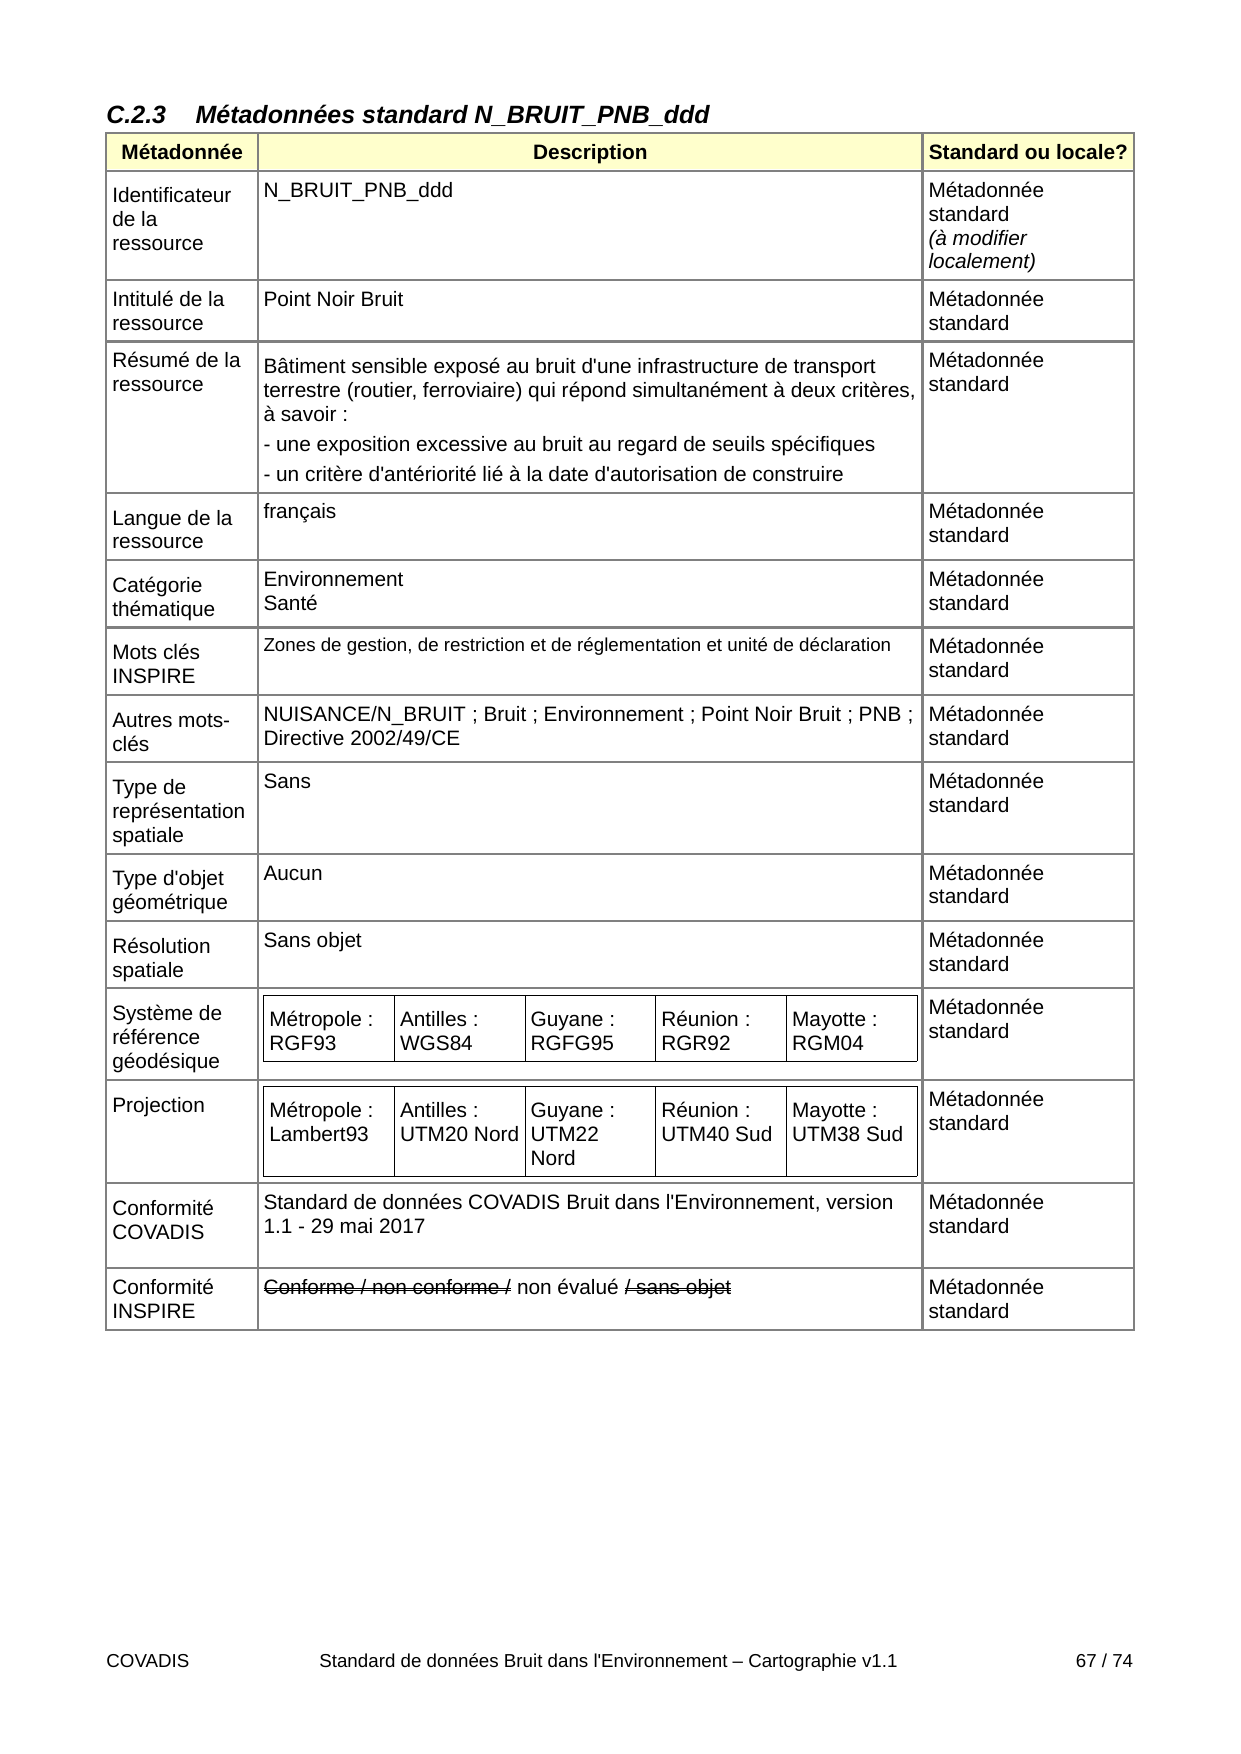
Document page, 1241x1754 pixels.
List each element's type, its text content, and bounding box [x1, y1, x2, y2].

table_header Guyane : RGFG95 [526, 996, 655, 1061]
table_header Description [259, 134, 921, 169]
table_cell Métadonnée standard [924, 1269, 1133, 1329]
table_header Mayotte : UTM38 Sud [787, 1087, 917, 1176]
table_cell Conformité INSPIRE [107, 1269, 257, 1329]
table_cell Résolution spatiale [107, 922, 257, 987]
subtitle Métadonnées standard N_BRUIT_PNB_ddd [106, 100, 1134, 129]
table_cell Conforme / non conforme / non évalué / sans objet [259, 1269, 921, 1329]
table_cell Environnement Santé [259, 561, 921, 626]
table_cell Type de représentation spatiale [107, 763, 257, 852]
table_header Métropole : RGF93 [264, 996, 394, 1061]
table_cell Métadonnée standard [924, 1184, 1133, 1267]
table_cell Point Noir Bruit [259, 281, 921, 340]
table_cell Système de référence géodésique [107, 989, 257, 1079]
table_cell Métadonnée standard [924, 763, 1133, 852]
table_header Antilles : WGS84 [395, 996, 525, 1061]
table_cell Métadonnée standard [924, 494, 1133, 559]
table_header Standard ou locale? [924, 134, 1133, 169]
table_header Guyane : UTM22 Nord [526, 1087, 655, 1176]
table_cell Métadonnée standard [924, 696, 1133, 761]
table_cell Zones de gestion, de restriction et de réglementation et unité de déclaration [259, 629, 921, 694]
table_cell [259, 1081, 921, 1182]
table_cell Mots clés INSPIRE [107, 629, 257, 694]
table_cell Catégorie thématique [107, 561, 257, 626]
table_cell Projection [107, 1081, 257, 1182]
table_header Mayotte : RGM04 [787, 996, 917, 1061]
table_cell Métadonnée standard (à modifier localement) [924, 172, 1133, 279]
table_cell Identificateur de la ressource [107, 172, 257, 279]
table_cell Autres mots-clés [107, 696, 257, 761]
table_cell Métadonnée standard [924, 1081, 1133, 1182]
table_cell Métadonnée standard [924, 989, 1133, 1079]
table_cell N_BRUIT_PNB_ddd [259, 172, 921, 279]
table_cell Type d'objet géométrique [107, 855, 257, 920]
table_header Réunion : RGR92 [656, 996, 786, 1061]
table_cell Métadonnée standard [924, 629, 1133, 694]
table_cell Métadonnée standard [924, 561, 1133, 626]
table_cell Conformité COVADIS [107, 1184, 257, 1267]
table_header Métadonnée [107, 134, 257, 169]
table_cell Sans [259, 763, 921, 852]
table_header Métropole : Lambert93 [264, 1087, 394, 1176]
table_cell NUISANCE/N_BRUIT ; Bruit ; Environnement ; Point Noir Bruit ; PNB ; Directive 2002/49/CE [259, 696, 921, 761]
table_cell Aucun [259, 855, 921, 920]
table_cell Métadonnée standard [924, 855, 1133, 920]
table_cell Sans objet [259, 922, 921, 987]
table_cell Métadonnée standard [924, 922, 1133, 987]
table_cell Standard de données COVADIS Bruit dans l'Environnement, version 1.1 - 29 mai 2017 [259, 1184, 921, 1267]
table_cell Intitulé de la ressource [107, 281, 257, 340]
table_cell Langue de la ressource [107, 494, 257, 559]
table_header Réunion : UTM40 Sud [656, 1087, 786, 1176]
table_cell Métadonnée standard [924, 343, 1133, 492]
table_header Antilles : UTM20 Nord [395, 1087, 525, 1176]
table_cell français [259, 494, 921, 559]
table_cell Bâtiment sensible exposé au bruit d'une infrastructure de transport terrestre (routier, ferroviaire) qui répond simultanément à deux critères, à savoir : - une exposition excessive au bruit au regard de seuils spécifiques - un critère d'antériorité lié à la date d'autorisation de construire [259, 343, 921, 492]
table_cell Métadonnée standard [924, 281, 1133, 340]
table_cell [259, 989, 921, 1079]
table_cell Résumé de la ressource [107, 343, 257, 492]
